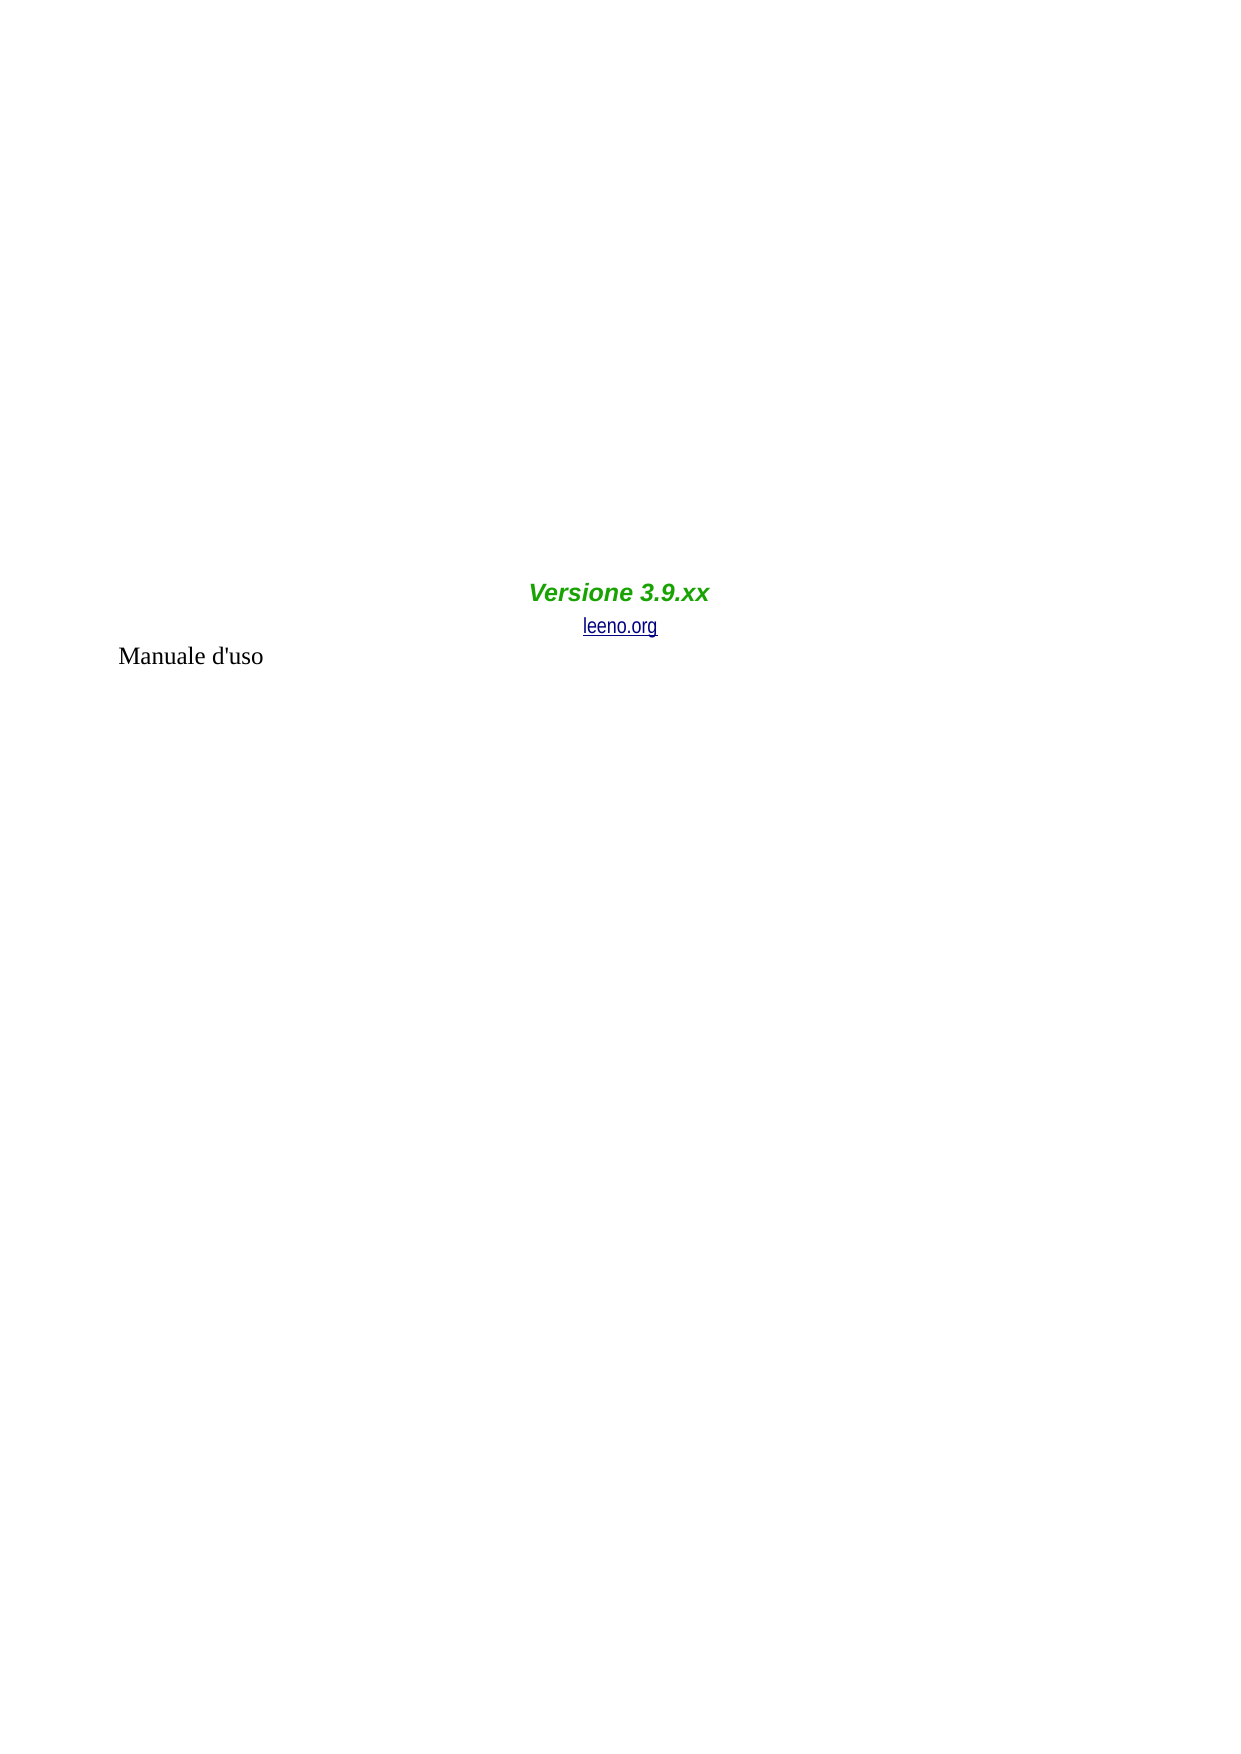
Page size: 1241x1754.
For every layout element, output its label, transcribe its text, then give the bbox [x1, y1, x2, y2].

text leeno.org [131, 613, 1109, 638]
text Manuale d'uso [118, 641, 1122, 670]
subtitle Versione 3.9.xx [118, 578, 1122, 607]
